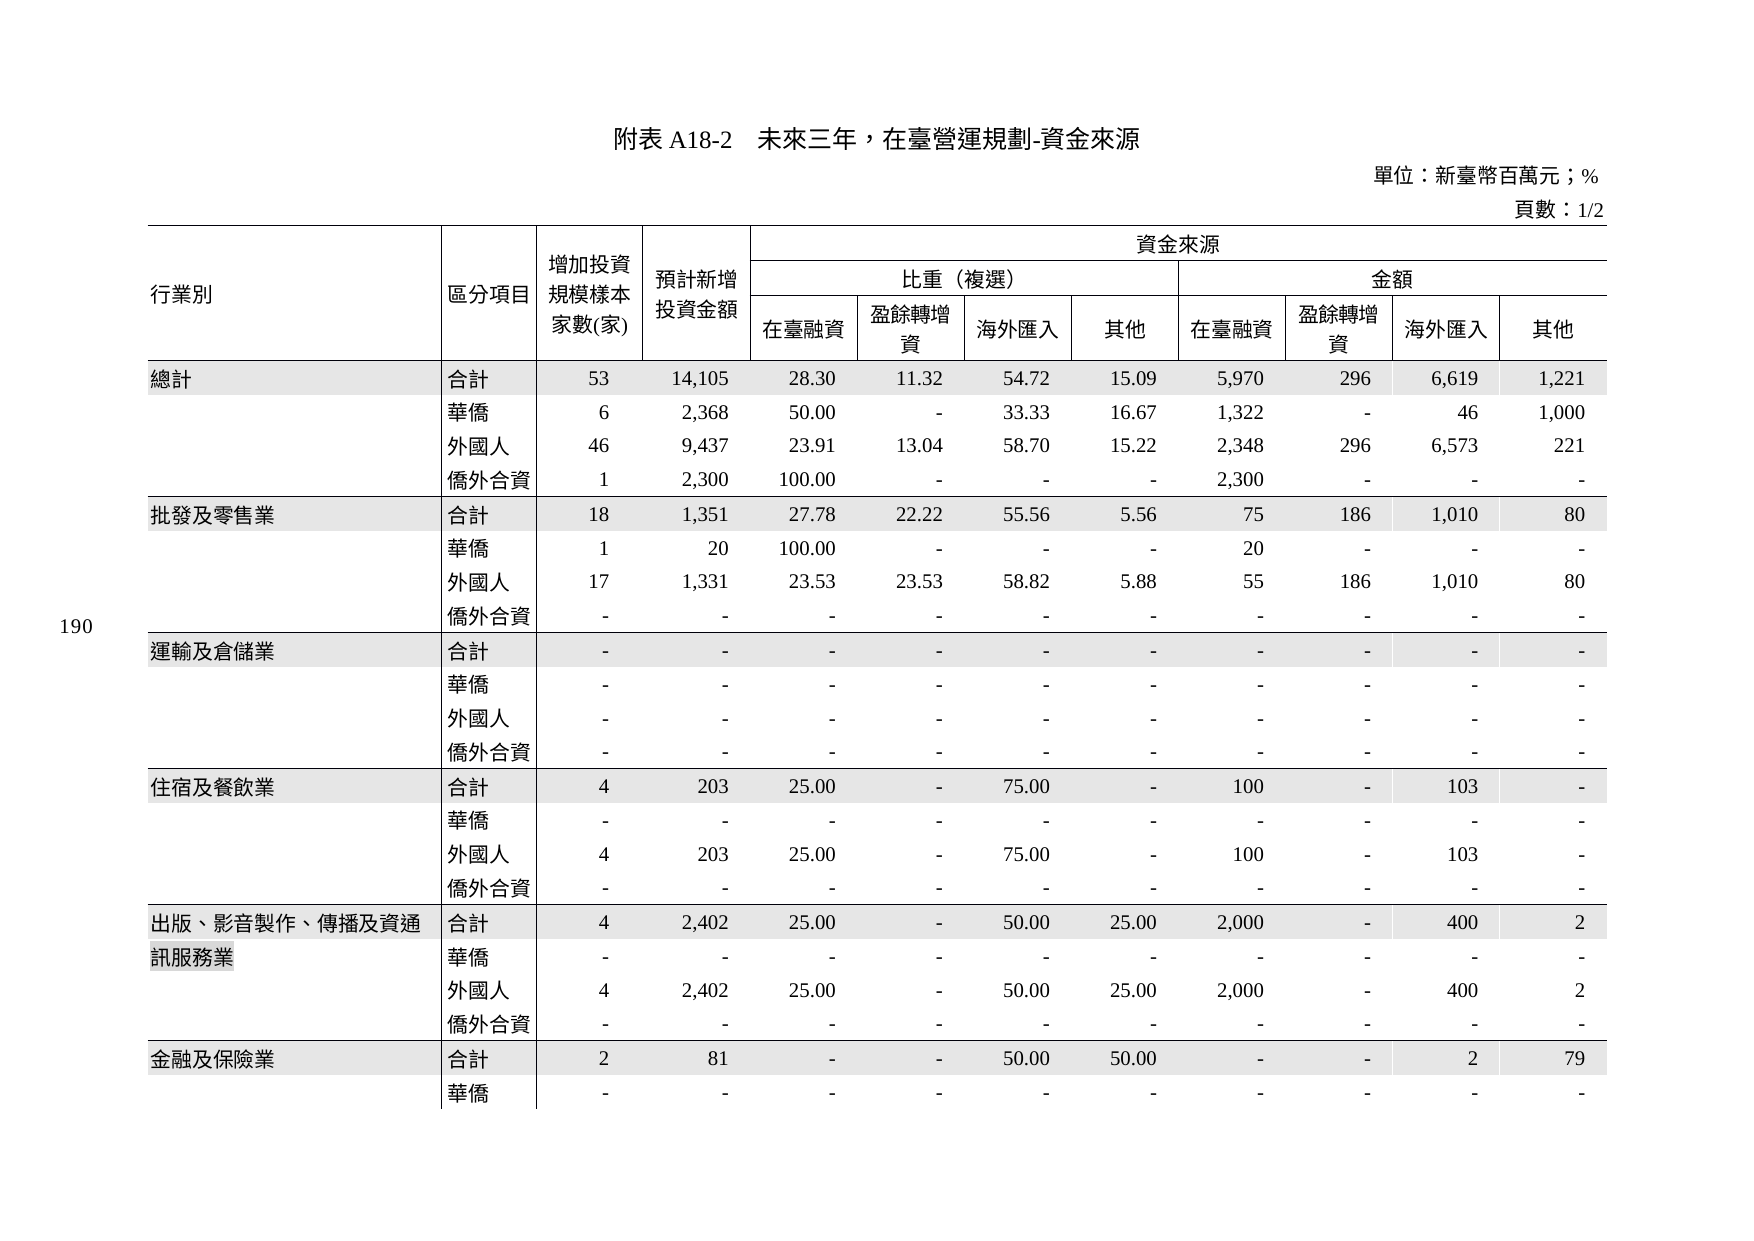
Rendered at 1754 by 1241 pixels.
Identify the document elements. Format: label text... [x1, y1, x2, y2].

table_cell 58.70 [964, 429, 1071, 462]
table_cell 15.09 [1071, 361, 1178, 395]
table_cell - [857, 598, 964, 632]
table_cell 華僑 [442, 395, 536, 428]
table_cell - [537, 598, 643, 632]
table_cell 296 [1285, 361, 1392, 395]
table_cell 1,351 [643, 497, 750, 531]
table_cell - [1285, 837, 1392, 870]
table_cell 203 [643, 769, 750, 803]
table_cell 外國人 [442, 565, 536, 598]
table_cell - [964, 803, 1071, 837]
table_cell - [964, 701, 1071, 734]
table_cell - [1071, 870, 1178, 904]
table_cell - [964, 1075, 1071, 1109]
table_cell 華僑 [442, 1075, 536, 1109]
table_cell - [1285, 973, 1392, 1006]
table_cell - [1285, 633, 1392, 667]
table_cell 運輸及倉儲業 [148, 633, 441, 667]
table_cell - [537, 1006, 643, 1040]
table_cell - [1393, 870, 1499, 904]
table_cell 5.56 [1071, 497, 1178, 531]
table_cell [148, 837, 441, 870]
table_cell 4 [537, 837, 643, 870]
table_cell 100 [1178, 769, 1285, 803]
table_cell - [1285, 598, 1392, 632]
table_cell - [537, 667, 643, 701]
table_cell - [750, 870, 857, 904]
table_cell - [643, 701, 750, 734]
table_cell - [1500, 803, 1607, 837]
table_cell 4 [537, 905, 643, 939]
table_cell 5,970 [1178, 361, 1285, 395]
table_cell - [1285, 462, 1392, 496]
table_cell - [1285, 1006, 1392, 1040]
table_cell 資金來源 [751, 226, 1607, 260]
table_cell 25.00 [750, 769, 857, 803]
table_cell 54.72 [964, 361, 1071, 395]
table_cell 2,348 [1178, 429, 1285, 462]
table_cell 1,000 [1500, 395, 1607, 428]
table_cell - [1071, 837, 1178, 870]
table_cell 2,402 [643, 905, 750, 939]
table_cell 僑外合資 [442, 734, 536, 768]
table_cell 6,619 [1393, 361, 1499, 395]
table_cell 僑外合資 [442, 462, 536, 496]
table_cell 海外匯入 [965, 296, 1071, 360]
table_cell - [1500, 701, 1607, 734]
table_cell - [643, 633, 750, 667]
table_cell - [964, 939, 1071, 973]
table_cell - [750, 633, 857, 667]
table_cell - [857, 395, 964, 428]
table_cell - [1071, 939, 1178, 973]
table_cell [148, 395, 441, 428]
table_cell - [857, 870, 964, 904]
table_cell 80 [1500, 497, 1607, 531]
table_cell 金額 [1179, 261, 1607, 295]
table_cell 1 [537, 531, 643, 564]
table_cell 81 [643, 1041, 750, 1075]
table_cell 在臺融資 [751, 296, 857, 360]
table_cell 外國人 [442, 837, 536, 870]
table_cell 79 [1500, 1041, 1607, 1075]
table_cell 僑外合資 [442, 598, 536, 632]
table_cell 其他 [1500, 296, 1607, 360]
table_cell 25.00 [750, 905, 857, 939]
table_cell - [857, 905, 964, 939]
table_cell - [1178, 803, 1285, 837]
table_cell 2 [1393, 1041, 1499, 1075]
table_cell 14,105 [643, 361, 750, 395]
table_cell - [1393, 1075, 1499, 1109]
table_cell 75.00 [964, 837, 1071, 870]
table_cell - [750, 939, 857, 973]
table_cell - [643, 1075, 750, 1109]
table_cell - [1071, 531, 1178, 564]
table_cell 6,573 [1393, 429, 1499, 462]
table_cell - [1178, 1075, 1285, 1109]
table_cell - [1285, 939, 1392, 973]
table_cell - [1500, 531, 1607, 564]
table_cell 1,221 [1500, 361, 1607, 395]
table_cell [148, 598, 441, 632]
table_cell - [1178, 598, 1285, 632]
table_cell - [1178, 939, 1285, 973]
table_cell - [750, 598, 857, 632]
table_cell - [1393, 701, 1499, 734]
table_cell - [1500, 1006, 1607, 1040]
table_cell 100.00 [750, 462, 857, 496]
table_cell 50.00 [750, 395, 857, 428]
table_cell - [1285, 803, 1392, 837]
table_cell [148, 462, 441, 496]
table_cell 25.00 [1071, 905, 1178, 939]
table_cell 住宿及餐飲業 [148, 769, 441, 803]
table_cell - [750, 734, 857, 768]
table_cell 2,000 [1178, 973, 1285, 1006]
table_cell 盈餘轉增資 [1286, 296, 1392, 360]
table_cell 頁數：1/2 [148, 192, 1607, 225]
table_cell 20 [1178, 531, 1285, 564]
table_cell - [1285, 395, 1392, 428]
table_cell - [643, 734, 750, 768]
table_cell - [1285, 870, 1392, 904]
table_cell - [1393, 1006, 1499, 1040]
table_cell 其他 [1072, 296, 1178, 360]
table_header 附表A18-2 未來三年，在臺營運規劃-資金來源 [148, 118, 1607, 158]
table_cell - [1071, 598, 1178, 632]
table_cell 外國人 [442, 701, 536, 734]
table_cell - [1393, 803, 1499, 837]
table_cell 33.33 [964, 395, 1071, 428]
table_cell - [964, 598, 1071, 632]
table_cell 22.22 [857, 497, 964, 531]
table_cell - [857, 462, 964, 496]
table_cell 僑外合資 [442, 870, 536, 904]
table_cell - [1071, 701, 1178, 734]
table_cell - [1285, 531, 1392, 564]
table_cell 100 [1178, 837, 1285, 870]
table_cell - [1285, 905, 1392, 939]
table_cell 出版、影音製作、傳播及資通 [148, 905, 441, 939]
table_cell 合計 [442, 361, 536, 395]
table_cell 華僑 [442, 939, 536, 973]
table_cell 單位：新臺幣百萬元；% [148, 158, 1607, 192]
table_cell - [1071, 1075, 1178, 1109]
table_cell - [857, 803, 964, 837]
table_cell 9,437 [643, 429, 750, 462]
table_cell 17 [537, 565, 643, 598]
table_cell 46 [1393, 395, 1499, 428]
table_cell - [537, 701, 643, 734]
table_cell 23.53 [750, 565, 857, 598]
table_cell - [1393, 462, 1499, 496]
table_cell 6 [537, 395, 643, 428]
table_cell - [643, 870, 750, 904]
table_cell 金融及保險業 [148, 1041, 441, 1075]
table_cell 1,010 [1393, 497, 1499, 531]
table_cell 盈餘轉增資 [858, 296, 964, 360]
table_cell - [1500, 769, 1607, 803]
table_cell 55 [1178, 565, 1285, 598]
table_cell - [857, 1075, 964, 1109]
table_cell 103 [1393, 837, 1499, 870]
table_cell 華僑 [442, 531, 536, 564]
table_cell 2,300 [643, 462, 750, 496]
table_cell [148, 667, 441, 701]
table_cell - [1393, 633, 1499, 667]
table_cell - [857, 701, 964, 734]
table_cell 2 [1500, 905, 1607, 939]
table_cell 23.53 [857, 565, 964, 598]
table_cell - [1285, 734, 1392, 768]
table_cell 400 [1393, 905, 1499, 939]
table_cell 2 [1500, 973, 1607, 1006]
table_cell - [537, 1075, 643, 1109]
table_cell - [964, 462, 1071, 496]
table_cell - [1285, 769, 1392, 803]
table_cell - [1500, 633, 1607, 667]
table_cell 28.30 [750, 361, 857, 395]
table_cell 18 [537, 497, 643, 531]
table_cell 合計 [442, 769, 536, 803]
table_cell - [857, 1041, 964, 1075]
table_cell 1,322 [1178, 395, 1285, 428]
table_cell - [1071, 1006, 1178, 1040]
table_cell - [750, 1006, 857, 1040]
table_cell - [750, 701, 857, 734]
table_cell - [1393, 667, 1499, 701]
table_cell 25.00 [1071, 973, 1178, 1006]
table_cell - [1178, 870, 1285, 904]
table_cell [148, 973, 441, 1006]
table_cell 在臺融資 [1179, 296, 1285, 360]
table_cell 2 [537, 1041, 643, 1075]
table_cell - [750, 667, 857, 701]
table_cell - [750, 1041, 857, 1075]
table_cell 23.91 [750, 429, 857, 462]
table_cell - [1393, 531, 1499, 564]
table_cell [148, 565, 441, 598]
table_cell - [1285, 667, 1392, 701]
table_cell 296 [1285, 429, 1392, 462]
table_cell [148, 701, 441, 734]
table_cell - [964, 633, 1071, 667]
table_cell - [1285, 1075, 1392, 1109]
table_cell 合計 [442, 905, 536, 939]
table_cell - [1285, 701, 1392, 734]
table_cell 1,010 [1393, 565, 1499, 598]
table_cell - [964, 734, 1071, 768]
table_cell 50.00 [964, 973, 1071, 1006]
table_cell 4 [537, 769, 643, 803]
table_cell - [1500, 598, 1607, 632]
table_cell 103 [1393, 769, 1499, 803]
table_cell - [857, 1006, 964, 1040]
table_cell - [643, 1006, 750, 1040]
table_cell - [964, 531, 1071, 564]
table_cell - [1178, 734, 1285, 768]
table_cell 186 [1285, 497, 1392, 531]
table_cell 總計 [148, 361, 441, 395]
table_cell - [537, 870, 643, 904]
table_cell - [1178, 1041, 1285, 1075]
table_cell - [1178, 1006, 1285, 1040]
table_cell - [857, 633, 964, 667]
table_cell - [1071, 803, 1178, 837]
table_cell 80 [1500, 565, 1607, 598]
table_cell 53 [537, 361, 643, 395]
table_cell 比重（複選） [751, 261, 1178, 295]
table_cell 20 [643, 531, 750, 564]
table_cell 合計 [442, 1041, 536, 1075]
table_cell - [750, 803, 857, 837]
table_cell [148, 531, 441, 564]
table_cell 25.00 [750, 837, 857, 870]
table_cell - [1071, 667, 1178, 701]
table_cell - [1500, 939, 1607, 973]
table_cell - [1393, 598, 1499, 632]
table_cell 203 [643, 837, 750, 870]
table_cell 外國人 [442, 973, 536, 1006]
table_cell 海外匯入 [1393, 296, 1499, 360]
table_cell - [857, 734, 964, 768]
table_cell 合計 [442, 497, 536, 531]
table_cell - [643, 939, 750, 973]
table_cell 4 [537, 973, 643, 1006]
table_cell 46 [537, 429, 643, 462]
table_cell 外國人 [442, 429, 536, 462]
table_cell - [750, 1075, 857, 1109]
table_cell - [857, 837, 964, 870]
table_cell - [1071, 769, 1178, 803]
table_cell [148, 734, 441, 768]
table_cell - [964, 667, 1071, 701]
table_cell 15.22 [1071, 429, 1178, 462]
table_cell - [1178, 667, 1285, 701]
table_cell - [1500, 1075, 1607, 1109]
table_cell 預計新增 投資金額 [643, 226, 750, 360]
table_cell 增加投資規模樣本家數(家) [537, 226, 642, 360]
table_cell - [1500, 837, 1607, 870]
table_cell 50.00 [964, 1041, 1071, 1075]
table_cell 75 [1178, 497, 1285, 531]
table_cell - [1071, 633, 1178, 667]
table_cell 2,368 [643, 395, 750, 428]
table_cell 25.00 [750, 973, 857, 1006]
table_cell - [1393, 734, 1499, 768]
table_cell 區分項目 [442, 226, 536, 360]
table_cell [148, 803, 441, 837]
table_cell 2,000 [1178, 905, 1285, 939]
table_cell 221 [1500, 429, 1607, 462]
table_cell [148, 429, 441, 462]
table_cell - [643, 598, 750, 632]
table_cell - [537, 803, 643, 837]
table_cell 55.56 [964, 497, 1071, 531]
table_cell 27.78 [750, 497, 857, 531]
table_cell - [964, 1006, 1071, 1040]
table_cell [148, 1006, 441, 1040]
table_cell - [1500, 734, 1607, 768]
table_cell 50.00 [1071, 1041, 1178, 1075]
table_cell - [857, 973, 964, 1006]
table_cell 訊服務業 [148, 939, 441, 973]
table_cell 華僑 [442, 667, 536, 701]
table_cell - [857, 939, 964, 973]
table_cell - [857, 667, 964, 701]
table_cell - [1285, 1041, 1392, 1075]
table_cell - [964, 870, 1071, 904]
table_cell - [537, 734, 643, 768]
table_cell 58.82 [964, 565, 1071, 598]
table_cell - [857, 531, 964, 564]
table_cell 1,331 [643, 565, 750, 598]
table_cell 400 [1393, 973, 1499, 1006]
table_cell [148, 1075, 441, 1109]
table_cell 100.00 [750, 531, 857, 564]
table_cell - [537, 633, 643, 667]
table_cell - [643, 667, 750, 701]
table_cell 50.00 [964, 905, 1071, 939]
table_cell - [537, 939, 643, 973]
table_cell - [1071, 462, 1178, 496]
table_cell - [1393, 939, 1499, 973]
table_cell 186 [1285, 565, 1392, 598]
table_cell - [643, 803, 750, 837]
table_cell [148, 870, 441, 904]
table_cell - [1500, 667, 1607, 701]
table_cell 行業別 [148, 226, 441, 360]
table_cell 75.00 [964, 769, 1071, 803]
table_cell - [1071, 734, 1178, 768]
table_cell 16.67 [1071, 395, 1178, 428]
table_cell 2,300 [1178, 462, 1285, 496]
table_cell 13.04 [857, 429, 964, 462]
table_cell 5.88 [1071, 565, 1178, 598]
table_cell 2,402 [643, 973, 750, 1006]
table_cell 1 [537, 462, 643, 496]
table_cell - [1178, 633, 1285, 667]
table_cell 批發及零售業 [148, 497, 441, 531]
table_cell 11.32 [857, 361, 964, 395]
table_cell - [1500, 870, 1607, 904]
table_cell - [857, 769, 964, 803]
table_cell - [1500, 462, 1607, 496]
table_cell 合計 [442, 633, 536, 667]
table_cell 華僑 [442, 803, 536, 837]
table_cell 僑外合資 [442, 1006, 536, 1040]
table_cell - [1178, 701, 1285, 734]
